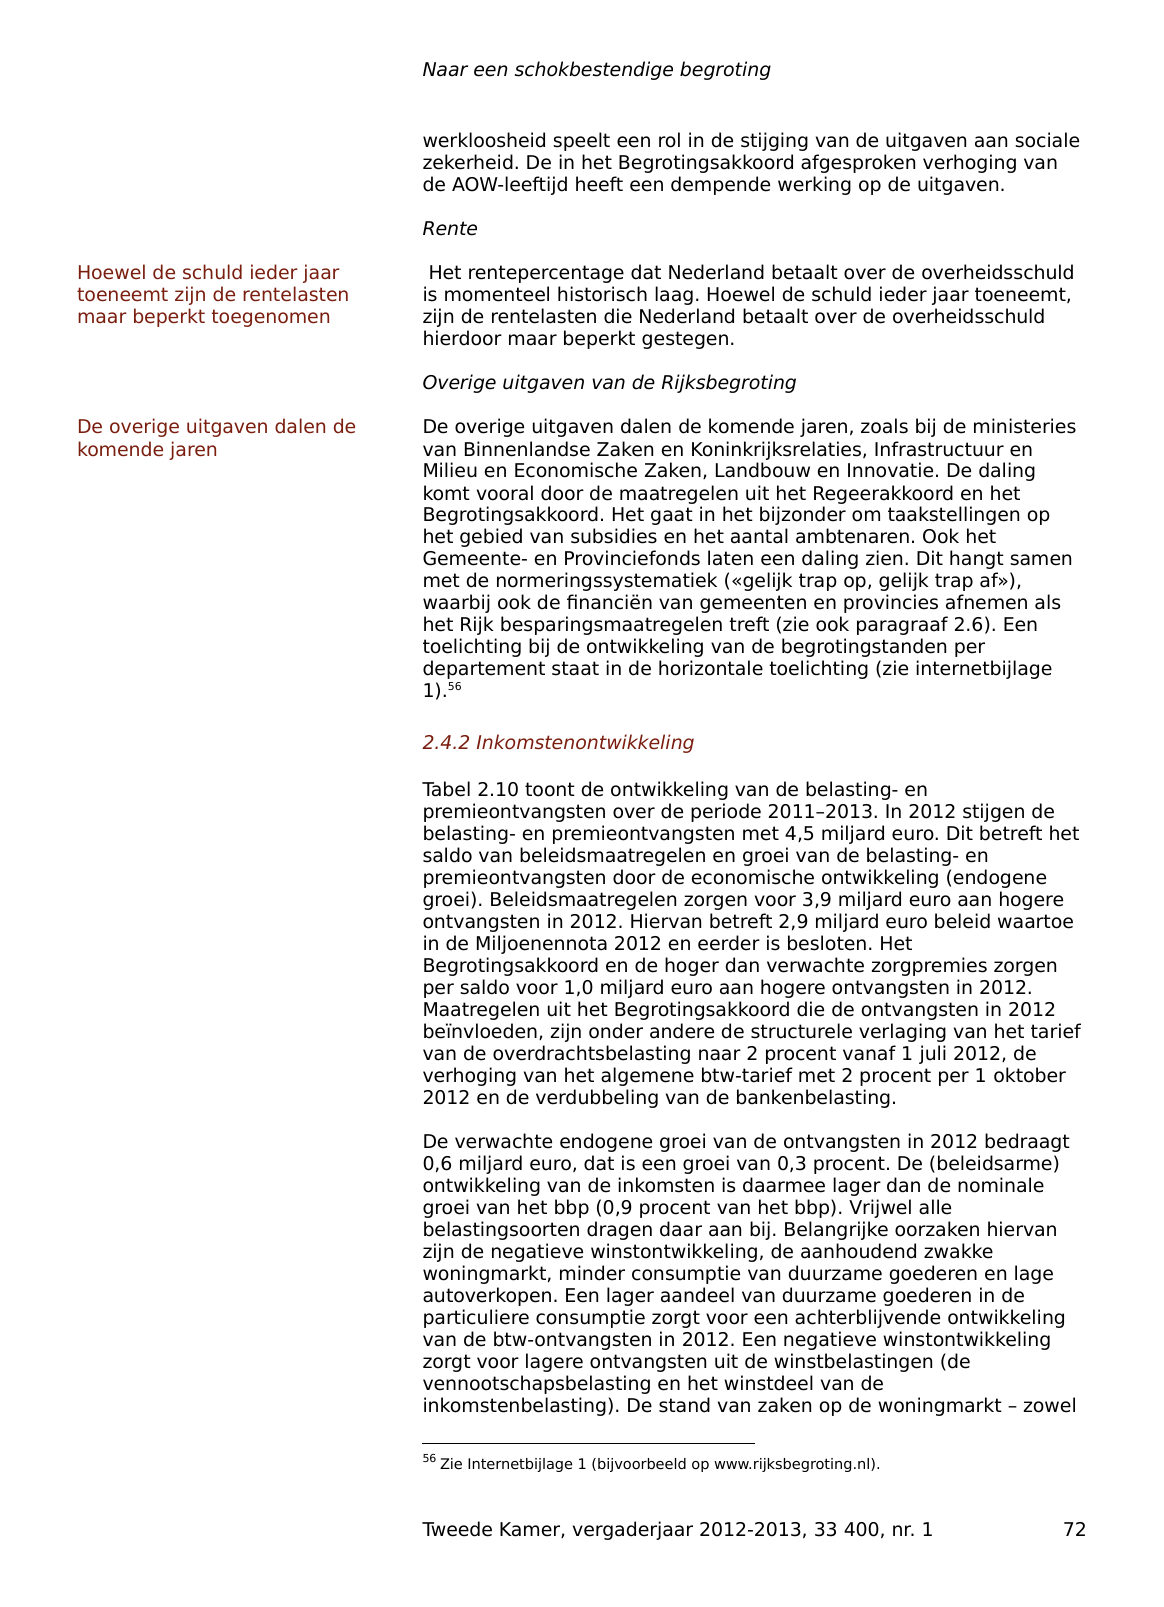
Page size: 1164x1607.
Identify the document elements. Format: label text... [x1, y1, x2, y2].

subtitle 2.4.2 Inkomstenontwikkeling [422, 732, 1087, 754]
text De verwachte endogene groei van de ontvangsten in 2012 bedraagt 0,6 miljard euro, dat is een groei van 0,3 procent. De (beleidsarme) ontwikkeling van de inkomsten is daarmee lager dan de nominale groei van het bbp (0,9 procent van het bbp). Vrijwel alle belastingsoorten dragen daar aan bij. Belangrijke oorzaken hiervan zijn de negatieve winstontwikkeling, de aanhoudend zwakke woningmarkt, minder consumptie van duurzame goederen en lage autoverkopen. Een lager aandeel van duurzame goederen in de particuliere consumptie zorgt voor een achterblijvende ontwikkeling van de btw-ontvangsten in 2012. Een negatieve winstontwikkeling zorgt voor lagere ontvangsten uit de winstbelastingen (de vennootschapsbelasting en het winstdeel van de inkomstenbelasting). De stand van zaken op de woningmarkt – zowel [422, 1131, 1087, 1417]
text De overige uitgaven dalen de komende jaren, zoals bij de ministeries van Binnenlandse Zaken en Koninkrijksrelaties, Infrastructuur en Milieu en Economische Zaken, Landbouw en Innovatie. De daling komt vooral door de maatregelen uit het Regeerakkoord en het Begrotingsakkoord. Het gaat in het bijzonder om taakstellingen op het gebied van subsidies en het aantal ambtenaren. Ook het Gemeente- en Provinciefonds laten een daling zien. Dit hangt samen met de normeringssystematiek («gelijk trap op, gelijk trap af»), waarbij ook de financiën van gemeenten en provincies afnemen als het Rijk besparingsmaatregelen treft (zie ook paragraaf 2.6). Een toelichting bij de ontwikkeling van de begrotingstanden per departement staat in de horizontale toelichting (zie internetbijlage 1). [422, 416, 1087, 702]
text Tabel 2.10 toont de ontwikkeling van de belasting- en premieontvangsten over de periode 2011–2013. In 2012 stijgen de belasting- en premieontvangsten met 4,5 miljard euro. Dit betreft het saldo van beleidsmaatregelen en groei van de belasting- en premieontvangsten door de economische ontwikkeling (endogene groei). Beleidsmaatregelen zorgen voor 3,9 miljard euro aan hogere ontvangsten in 2012. Hiervan betreft 2,9 miljard euro beleid waartoe in de Miljoenennota 2012 en eerder is besloten. Het Begrotingsakkoord en de hoger dan verwachte zorgpremies zorgen per saldo voor 1,0 miljard euro aan hogere ontvangsten in 2012. Maatregelen uit het Begrotingsakkoord die de ontvangsten in 2012 beïnvloeden, zijn onder andere de structurele verlaging van het tarief van de overdrachtsbelasting naar 2 procent vanaf 1 juli 2012, de verhoging van het algemene btw-tarief met 2 procent per 1 oktober 2012 en de verdubbeling van de bankenbelasting. [422, 779, 1087, 1109]
text Hoewel de schuld ieder jaar toeneemt zijn de rentelasten maar beperkt toegenomen [77, 262, 399, 328]
text Het rentepercentage dat Nederland betaalt over de overheidsschuld is momenteel historisch laag. Hoewel de schuld ieder jaar toeneemt, zijn de rentelasten die Nederland betaalt over de overheidsschuld hierdoor maar beperkt gestegen. [422, 262, 1087, 350]
subtitle Rente [422, 218, 1087, 240]
text Zie Internetbijlage 1 (bijvoorbeeld op www.rijksbegroting.nl). [422, 1452, 1087, 1474]
text werkloosheid speelt een rol in de stijging van de uitgaven aan sociale zekerheid. De in het Begrotingsakkoord afgesproken verhoging van de AOW-leeftijd heeft een dempende werking op de uitgaven. [422, 130, 1087, 196]
subtitle Overige uitgaven van de Rijksbegroting [422, 372, 1087, 394]
text De overige uitgaven dalen de komende jaren [77, 416, 399, 460]
